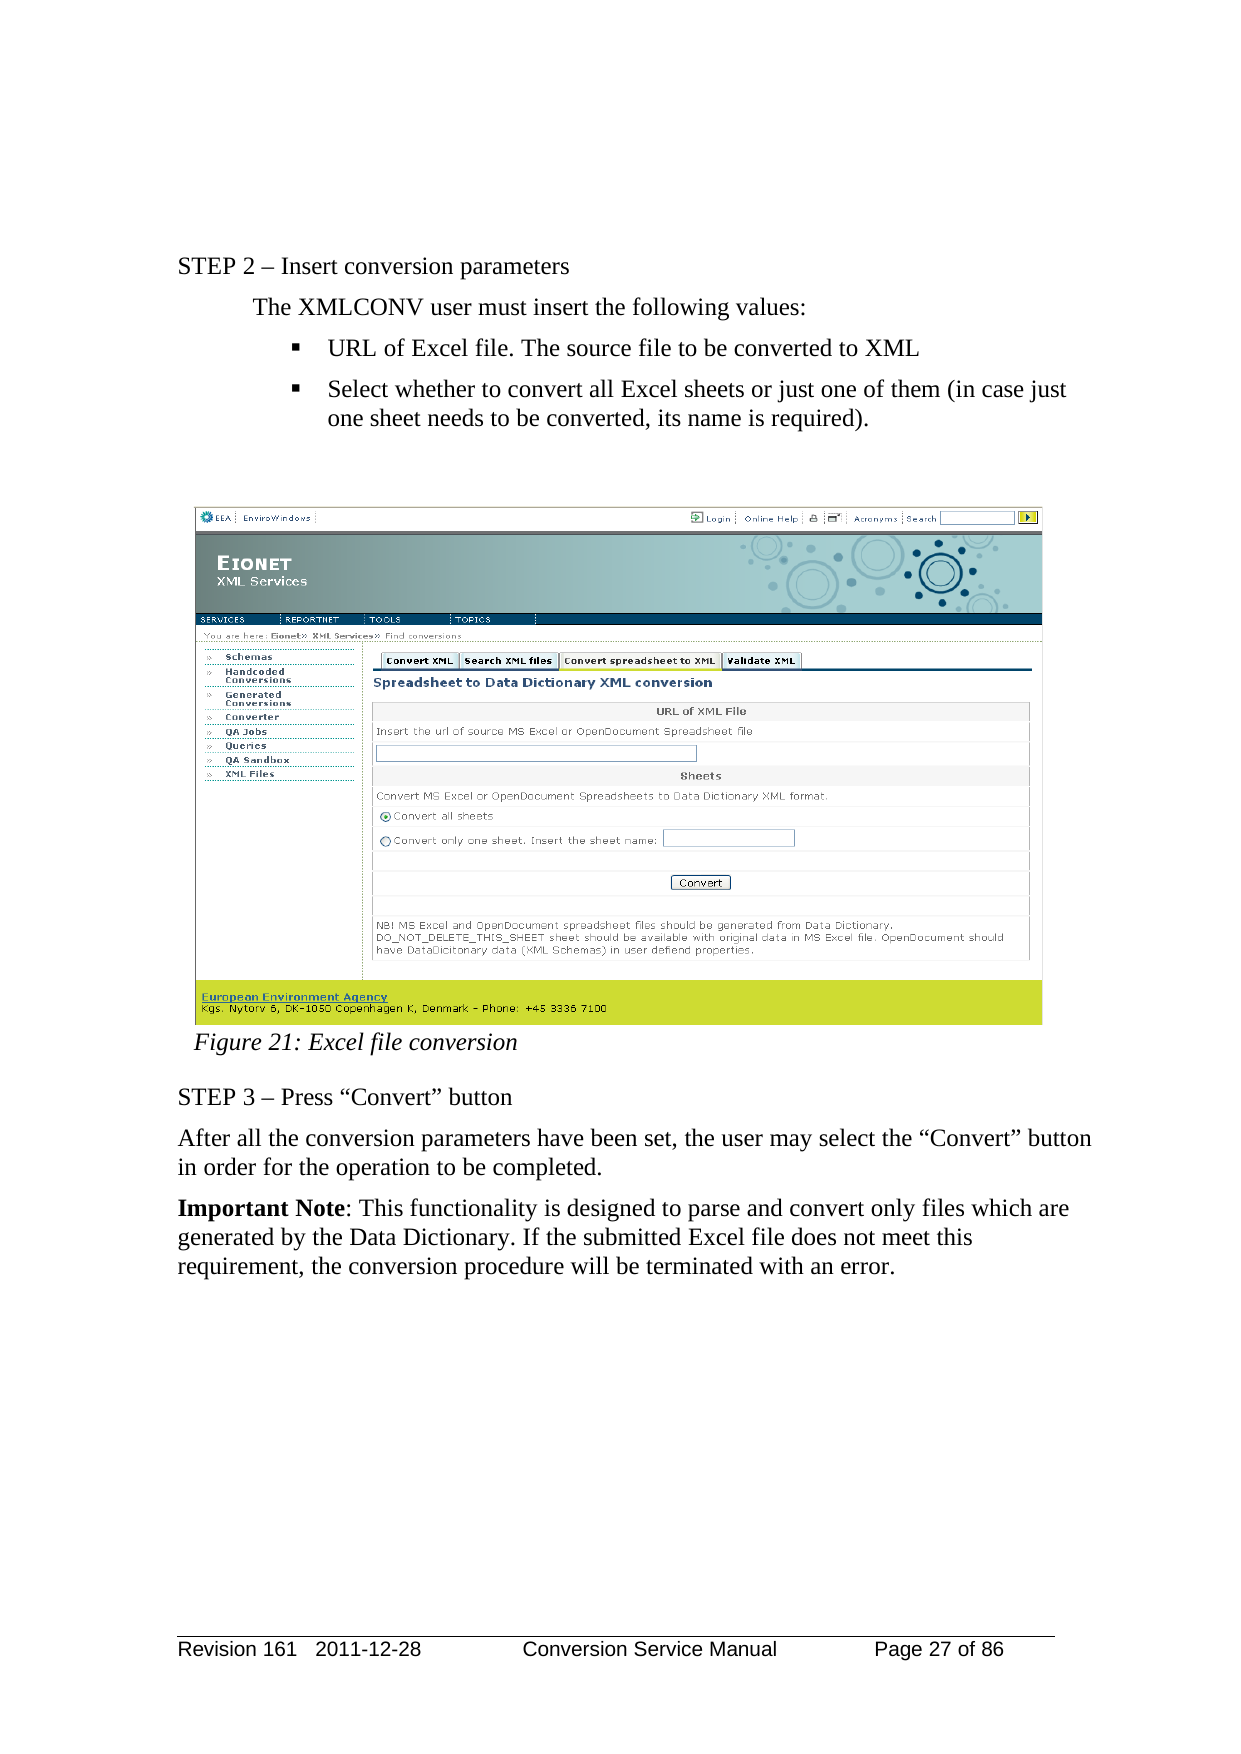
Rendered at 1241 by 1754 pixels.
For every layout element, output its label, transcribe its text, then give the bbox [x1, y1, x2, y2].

list Select whether to convert all Excel sheets or just one of them (in case just one sheet needs to be converted, its name is required). [290, 373, 1092, 432]
text STEP 2 – Insert conversion parameters [177, 251, 1092, 280]
text Figure 21: Excel file conversion [194, 506, 1077, 1056]
list URL of Excel file. The source file to be converted to XML [290, 333, 1092, 362]
text STEP 3 – Press “Convert” button [177, 1082, 1092, 1111]
text After all the conversion parameters have been set, the user may select the “Convert” button in order for the operation to be completed. [177, 1123, 1092, 1181]
text Important Note: This functionality is designed to parse and convert only files which are generated by the Data Dictionary. If the submitted Excel file does not meet this requirement, the conversion procedure will be terminated with an error. [177, 1193, 1092, 1280]
text The XMLCONV user must insert the following values: [177, 292, 1092, 321]
